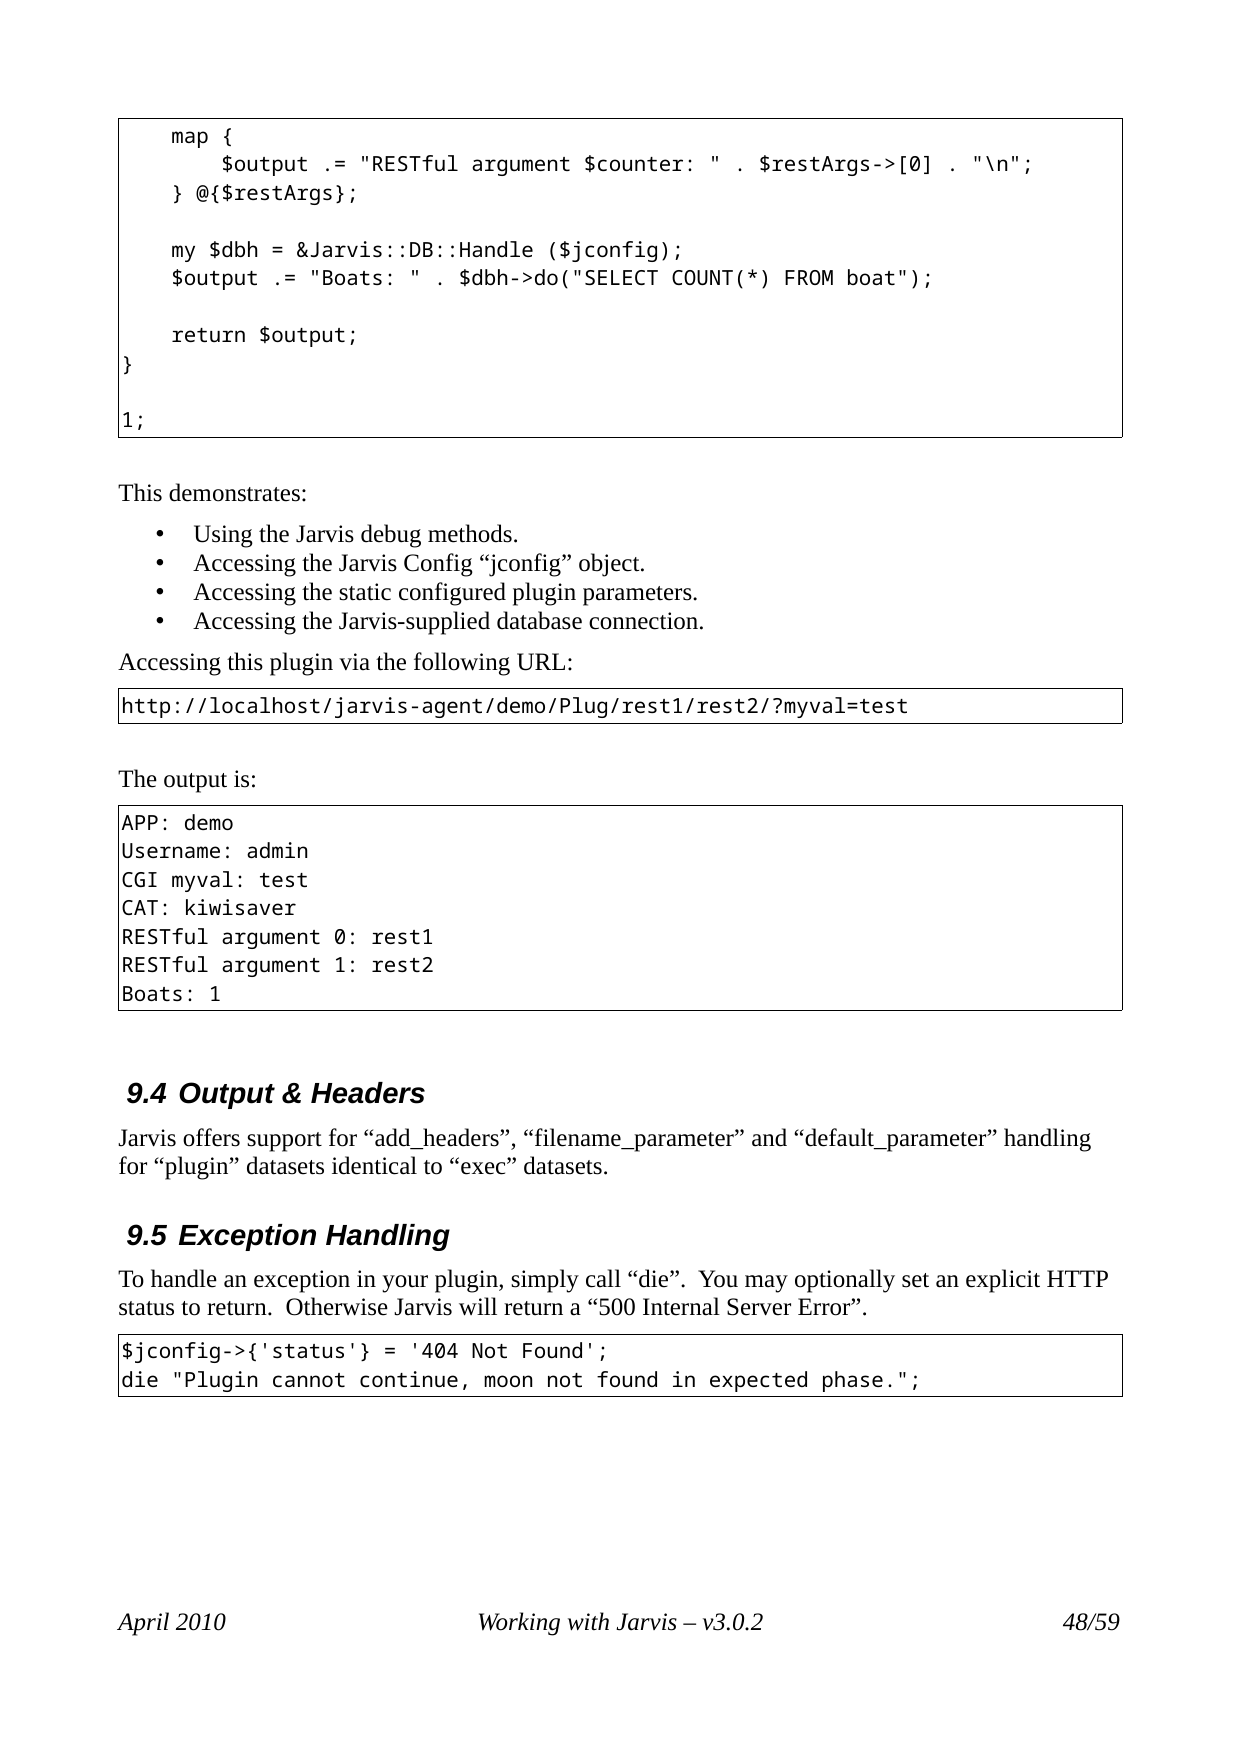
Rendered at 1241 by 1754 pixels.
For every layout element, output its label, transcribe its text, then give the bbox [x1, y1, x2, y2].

text } @{$restArgs}; [119, 175, 1122, 206]
text $output .= "RESTful argument $counter: " . $restArgs->[0] . "\n"; [119, 147, 1122, 175]
list Accessing the Jarvis Config “jconfig” object. [156, 548, 1122, 577]
text 1; [119, 402, 1122, 437]
list Accessing the static configured plugin parameters. [156, 577, 1122, 606]
text Username: admin [119, 834, 1122, 862]
list Using the Jarvis debug methods. [156, 519, 1122, 548]
text $jconfig->{'status'} = '404 Not Found'; [119, 1335, 1122, 1362]
text $output .= "Boats: " . $dbh->do("SELECT COUNT(*) FROM boat"); [119, 260, 1122, 292]
list Accessing the Jarvis-supplied database connection. [156, 606, 1122, 634]
text APP: demo [119, 806, 1122, 834]
text Jarvis offers support for “add_headers”, “filename_parameter” and “default_parameter” handling for “plugin” datasets identical to “exec” datasets. [118, 1123, 1122, 1180]
text return $output; [119, 317, 1122, 346]
text RESTful argument 1: rest2 [119, 947, 1122, 976]
text Accessing this plugin via the following URL: [118, 647, 1122, 676]
subtitle Exception Handling [118, 1218, 1122, 1251]
text CAT: kiwisaver [119, 891, 1122, 919]
text The output is: [118, 764, 1122, 793]
text Boats: 1 [119, 976, 1122, 1010]
text my $dbh = &Jarvis::DB::Handle ($jconfig); [119, 232, 1122, 260]
text To handle an exception in your plugin, simply call “die”. You may optionally set an explicit HTTP status to return. Otherwise Jarvis will return a “500 Internal Server Error”. [118, 1264, 1122, 1321]
text } [119, 346, 1122, 377]
text This demonstrates: [118, 478, 1122, 507]
text http://localhost/jarvis-agent/demo/Plug/rest1/rest2/?myval=test [119, 689, 1122, 723]
subtitle Output & Headers [118, 1077, 1122, 1110]
text die "Plugin cannot continue, moon not found in expected phase."; [119, 1362, 1122, 1396]
text CGI myval: test [119, 862, 1122, 891]
text map { [119, 119, 1122, 147]
text RESTful argument 0: rest1 [119, 919, 1122, 947]
